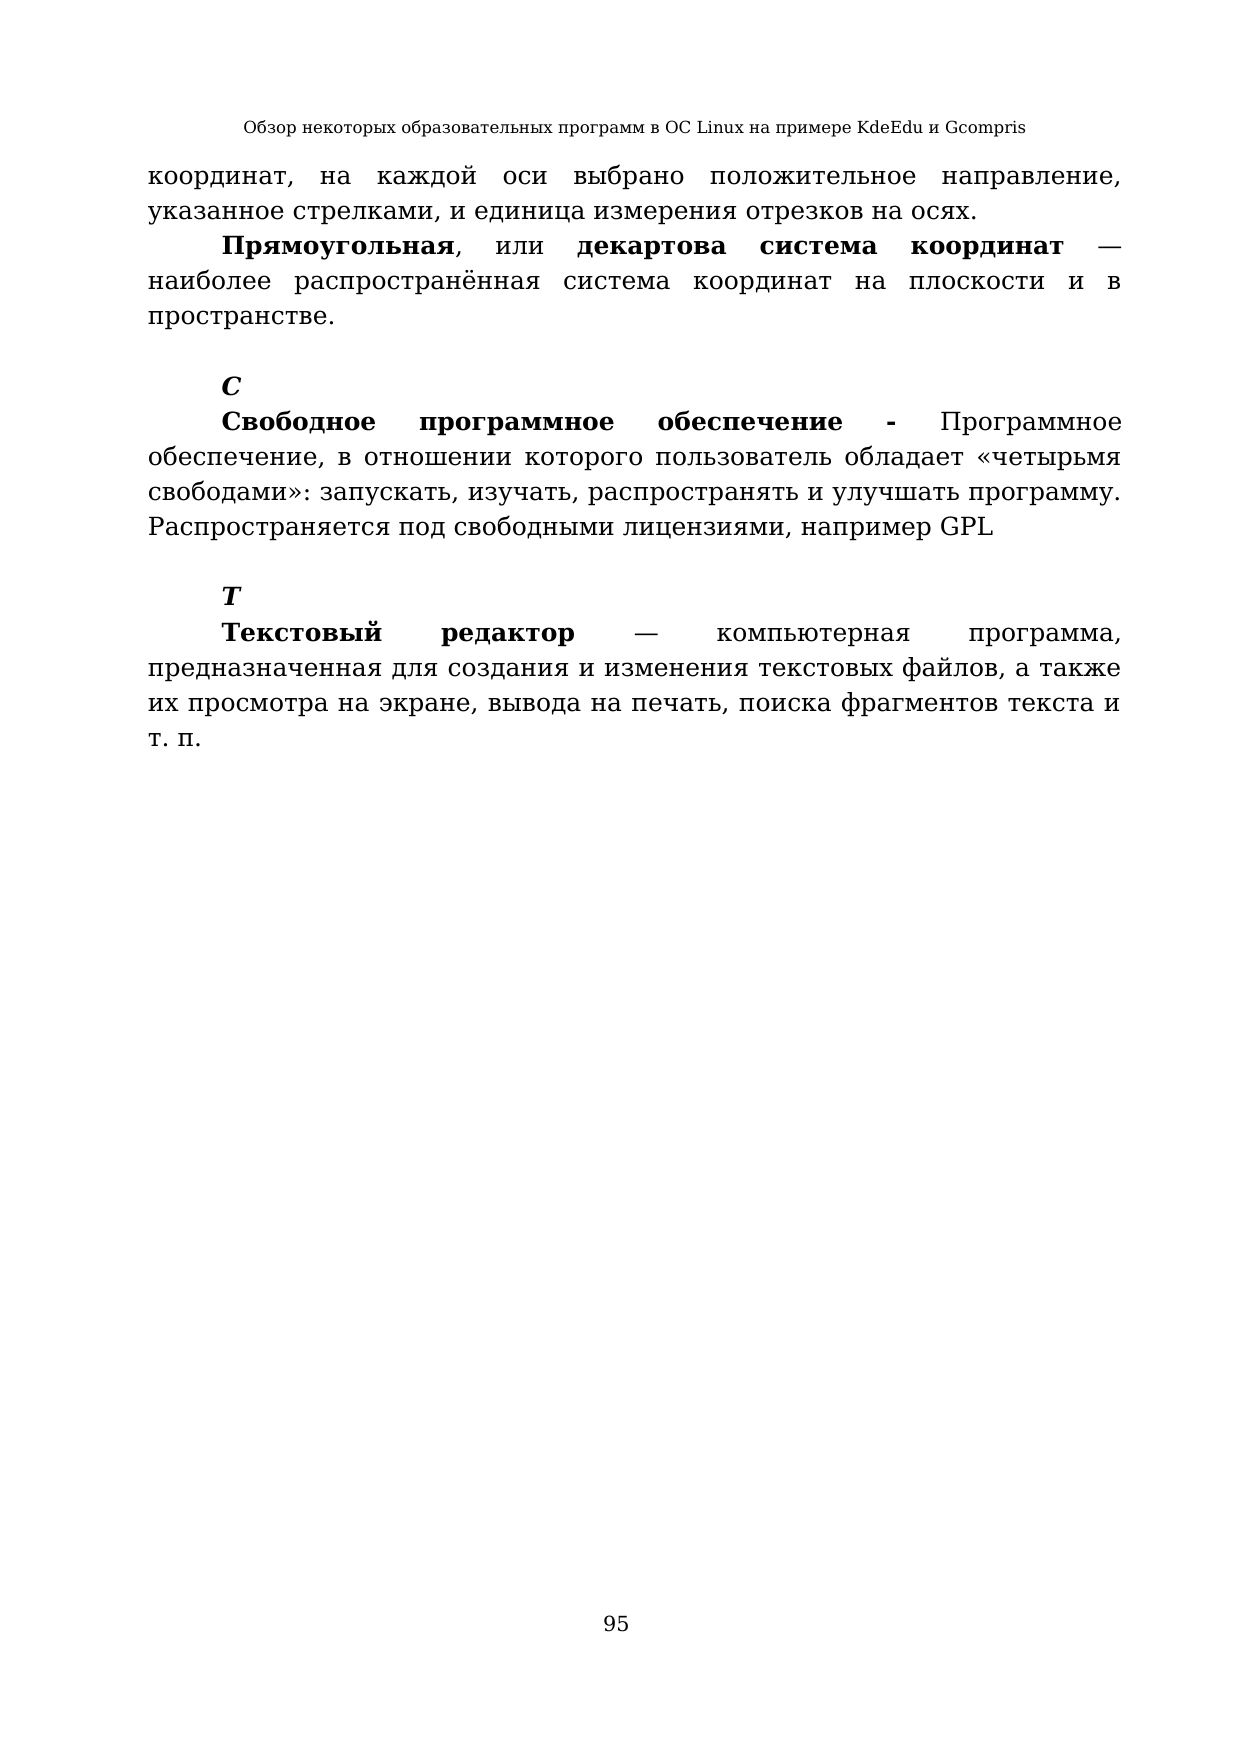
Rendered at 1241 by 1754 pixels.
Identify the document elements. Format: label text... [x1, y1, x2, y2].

text С [148, 372, 1122, 401]
text Прямоугольная, или декартова система координат — наиболее распространённая система координат на плоскости и в пространстве. [148, 231, 1122, 331]
text Свободное программное обеспечение - Программное обеспечение, в отношении которого пользователь обладает «четырьмя свободами»: запускать, изучать, распространять и улучшать программу. Распространяется под свободными лицензиями, например GPL [148, 407, 1122, 541]
text координат, на каждой оси выбрано положительное направление, указанное стрелками, и единица измерения отрезков на осях. [148, 161, 1122, 225]
text Т [148, 582, 1122, 612]
text Текстовый редактор — компьютерная программа, предназначенная для создания и изменения текстовых файлов, а также их просмотра на экране, вывода на печать, поиска фрагментов текста и т. п. [148, 617, 1122, 752]
